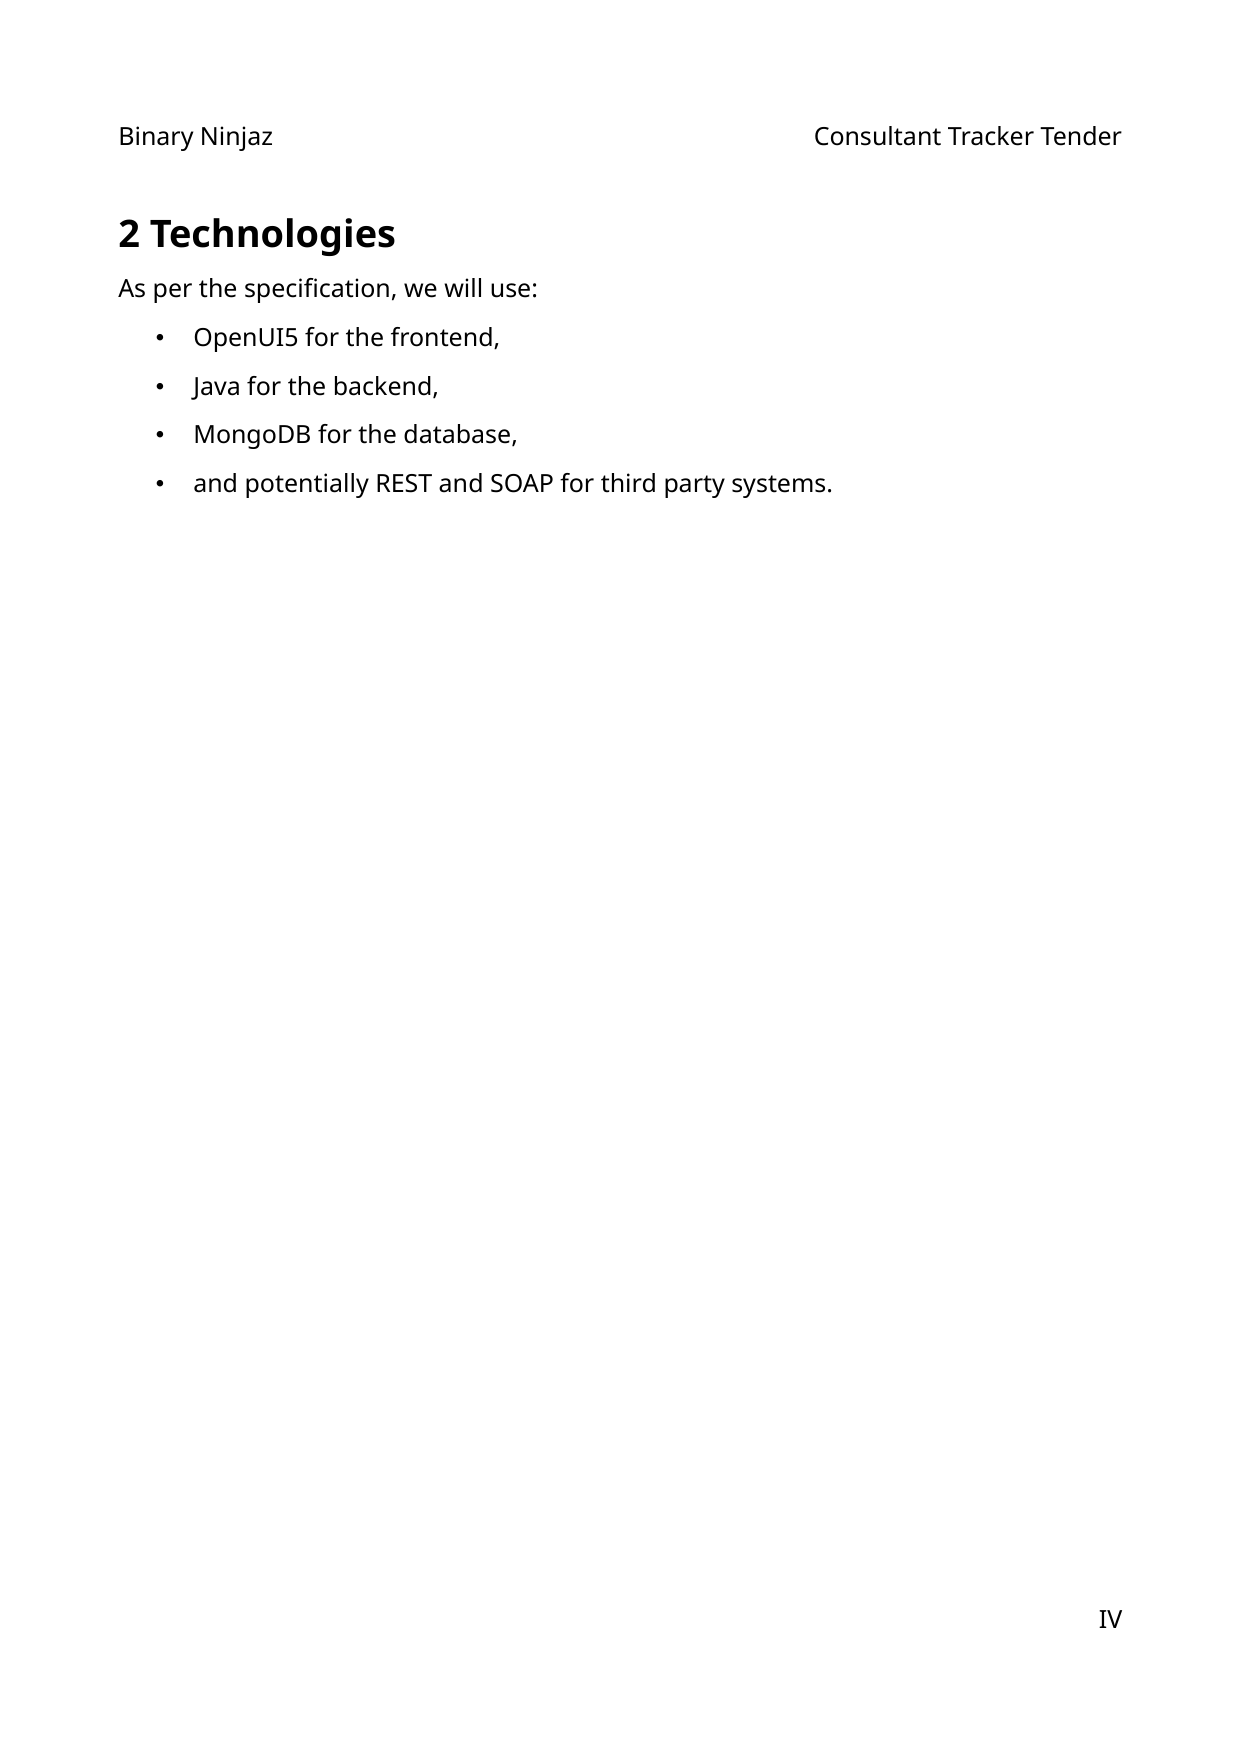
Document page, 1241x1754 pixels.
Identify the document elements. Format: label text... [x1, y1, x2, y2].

subtitle 2 Technologies [118, 207, 1122, 258]
list Java for the backend, [156, 368, 1122, 402]
list and potentially REST and SOAP for third party systems. [156, 465, 1122, 499]
list OpenUI5 for the frontend, [156, 319, 1122, 353]
text As per the specification, we will use: [118, 271, 1122, 305]
list MongoDB for the database, [156, 417, 1122, 451]
